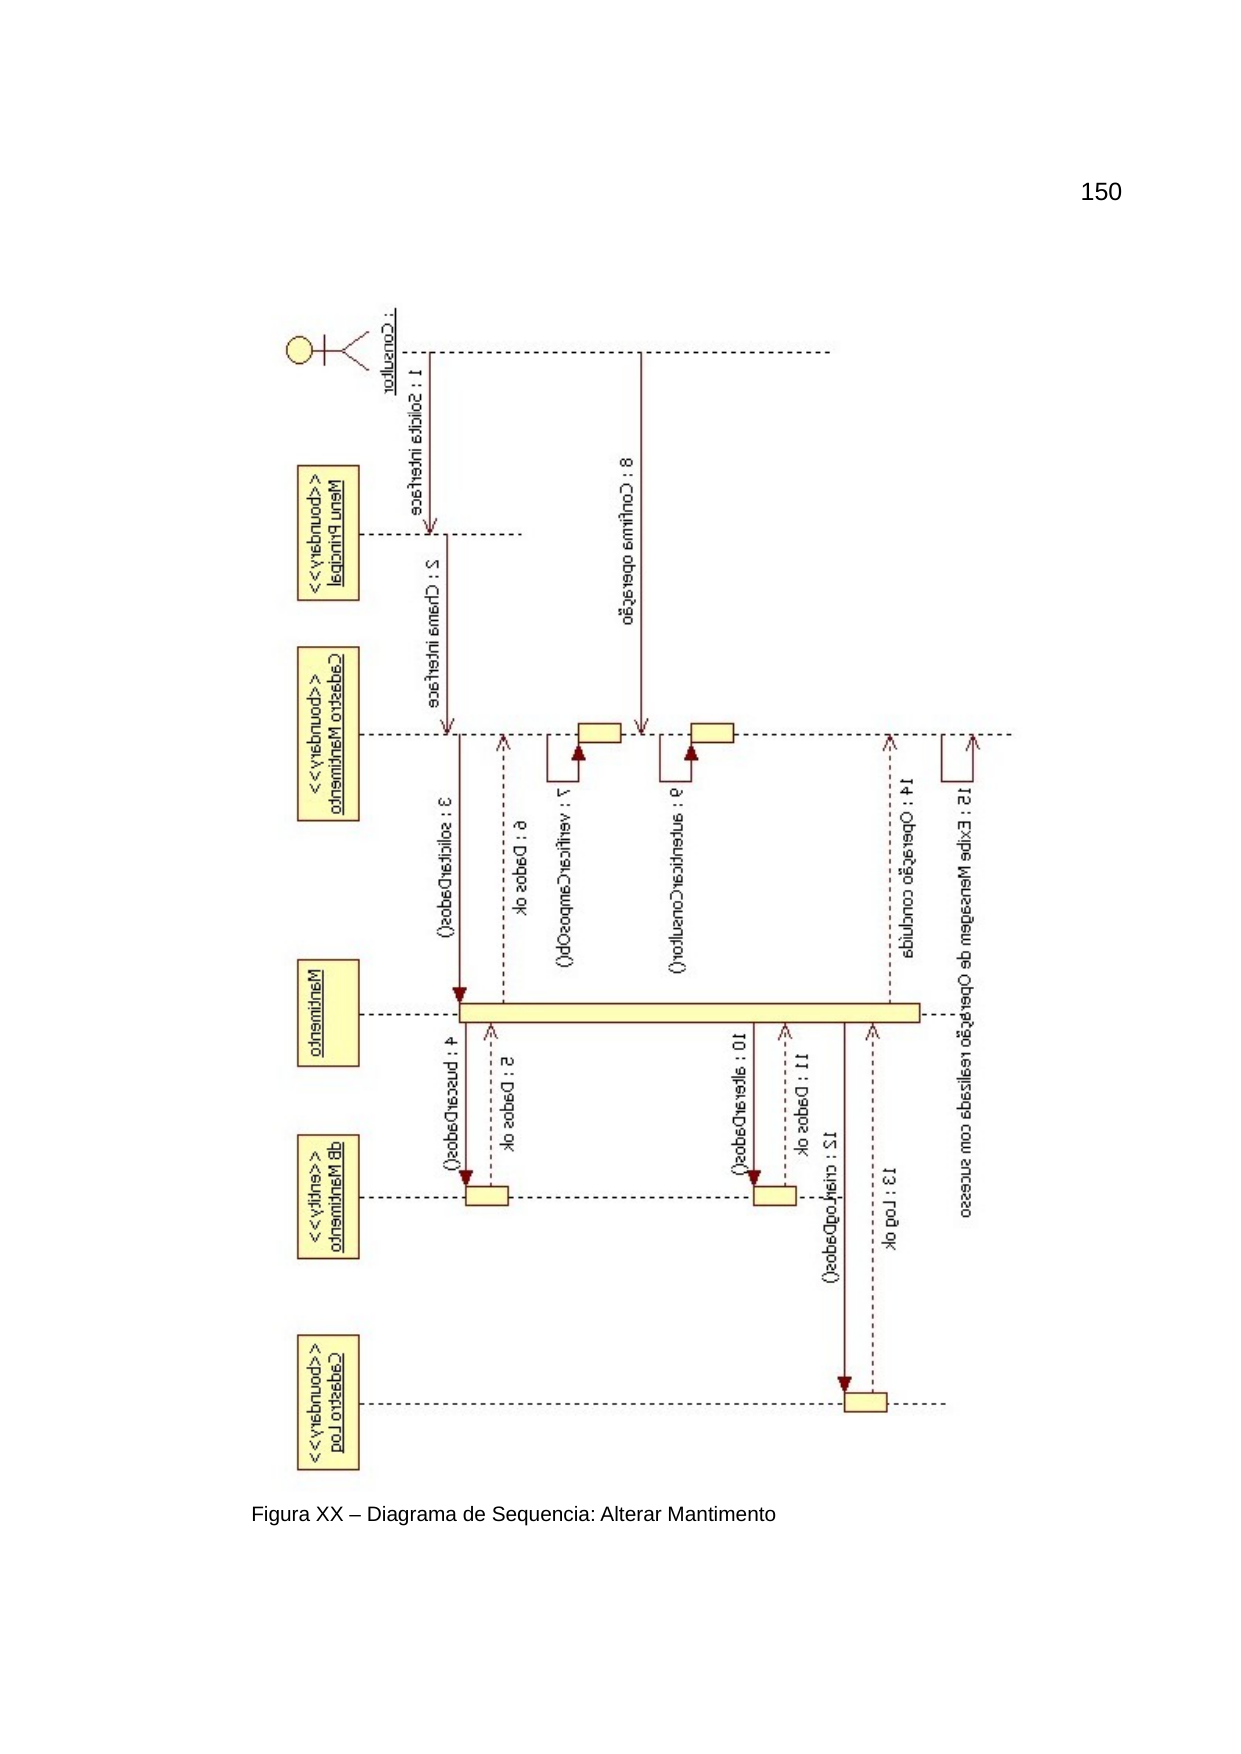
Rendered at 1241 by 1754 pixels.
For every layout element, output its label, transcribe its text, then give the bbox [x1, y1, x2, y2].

text Figura XX – Diagrama de Sequencia: Alterar Mantimento [177, 1502, 1122, 1526]
picture [252, 265, 1047, 1502]
